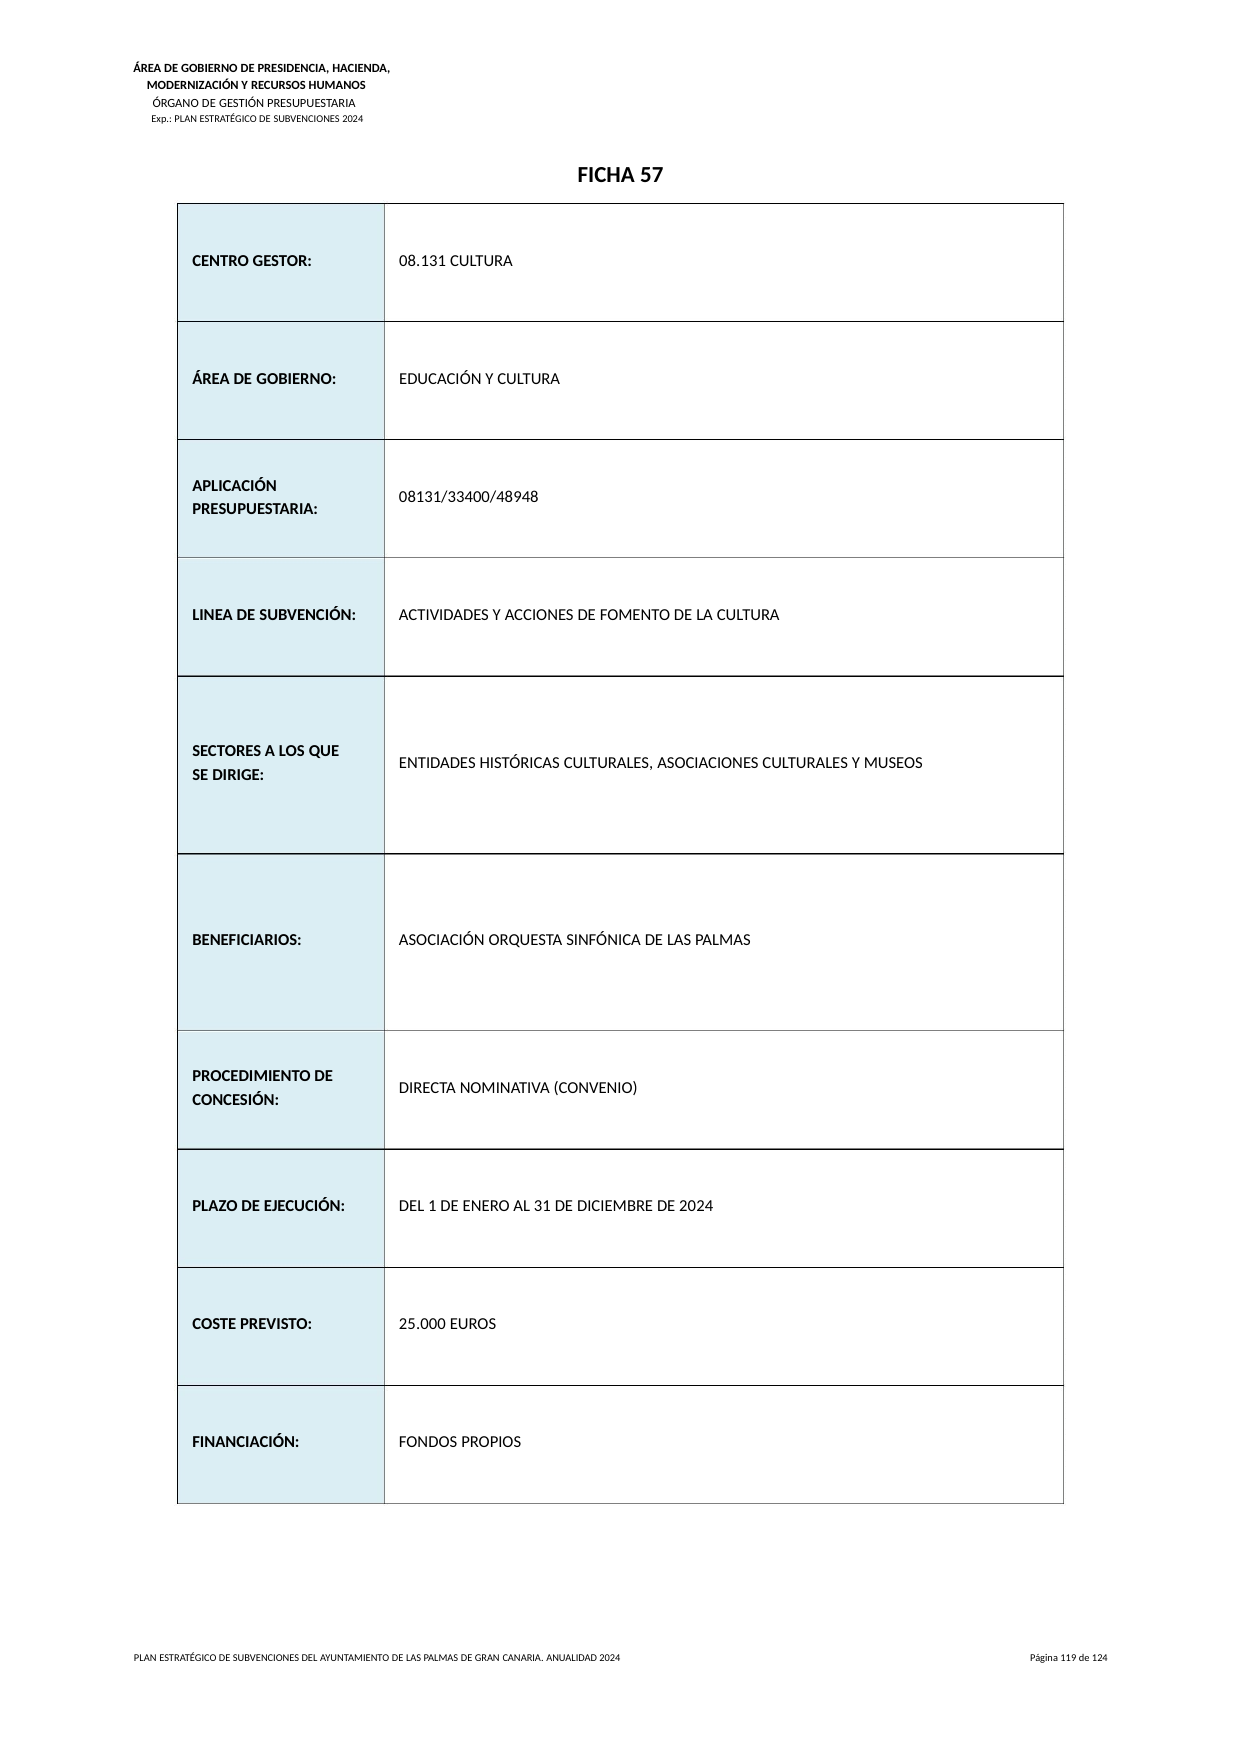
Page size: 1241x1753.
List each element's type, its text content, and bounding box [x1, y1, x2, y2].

text Exp.: PLAN ESTRATÉGICO DE SUBVENCIONES 2024 [151, 112, 415, 125]
text COSTE PREVISTO: [192, 1313, 370, 1334]
text LINEA DE SUBVENCIÓN: [192, 604, 381, 625]
text SE DIRIGE: [192, 764, 365, 784]
text DEL 1 DE ENERO AL 31 DE DICIEMBRE DE 2024 [399, 1195, 738, 1216]
text ASOCIACIÓN ORQUESTA SINFÓNICA DE LAS PALMAS [399, 929, 779, 950]
text 0 [399, 486, 407, 507]
text FINANCIACIÓN: [192, 1431, 370, 1452]
text ACTIVIDADES Y ACCIONES DE FOMENTO DE LA CULTURA [399, 604, 807, 625]
text PLAN ESTRATÉGICO DE SUBVENCIONES DEL AYUNTAMIENTO DE LAS PALMAS DE GRAN CANARIA. ANUALIDAD 2024 [134, 1652, 648, 1664]
text CONCESIÓN: [192, 1089, 359, 1109]
picture [174, 200, 1066, 1506]
text FICHA 57 [577, 160, 688, 188]
text SECTORES A LOS QUE [192, 741, 365, 761]
text PRESUPUESTARIA: [192, 498, 345, 518]
text EDUCACIÓN Y CULTURA [399, 368, 586, 389]
text 25.000 EUROS [399, 1313, 738, 1334]
text DIRECTA NOMINATIVA (CONVENIO) [399, 1077, 738, 1097]
text ENTIDADES HISTÓRICAS CULTURALES, ASOCIACIONES CULTURALES Y MUSEOS [399, 752, 952, 773]
text PROCEDIMIENTO DE [192, 1065, 359, 1086]
text FONDOS PROPIOS [399, 1431, 546, 1452]
text APLICACIÓN [192, 475, 345, 495]
text PLAZO DE EJECUCIÓN: [192, 1195, 370, 1216]
text CENTRO GESTOR: [192, 250, 338, 271]
text ÁREA DE GOBIERNO: [192, 368, 361, 389]
text MODERNIZACIÓN Y RECURSOS HUMANOS [147, 77, 415, 93]
text 08.131 CULTURA [399, 250, 538, 271]
text 8131/33400/48948 [407, 486, 564, 507]
text BENEFICIARIOS: [192, 929, 327, 950]
text Página 119 de 124 [1030, 1652, 1123, 1664]
text ÁREA DE GOBIERNO DE PRESIDENCIA, HACIENDA, [133, 60, 415, 75]
text ÓRGANO DE GESTIÓN PRESUPUESTARIA [152, 95, 415, 110]
